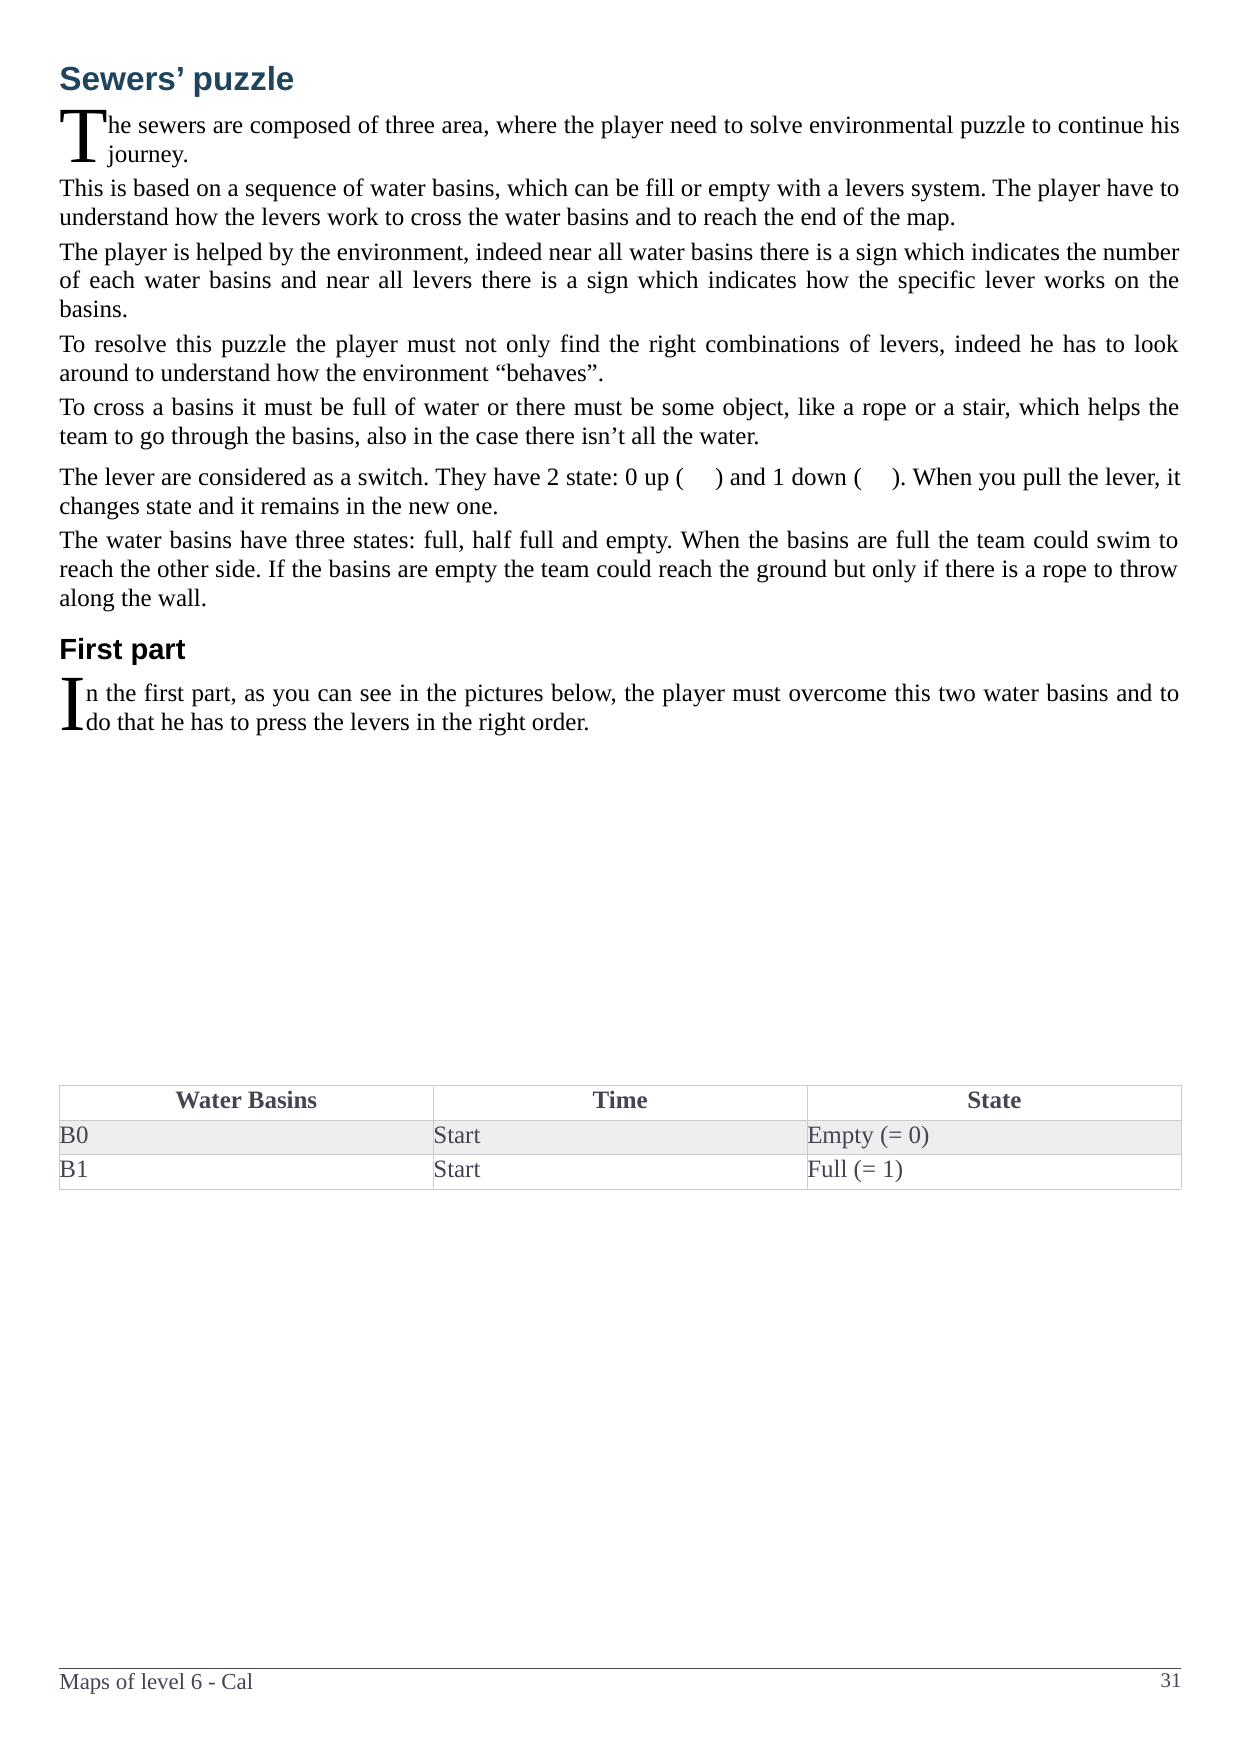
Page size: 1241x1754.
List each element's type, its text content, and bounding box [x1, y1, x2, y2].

table_header State [808, 1086, 1181, 1119]
text In the first part, as you can see in the pictures below, the player must overcome this two water basins and to do that he has to press the levers in the right order. [59, 678, 1181, 736]
subtitle Sewers’ puzzle [59, 59, 1181, 97]
text The player is helped by the environment, indeed near all water basins there is a sign which indicates the number of each water basins and near all levers there is a sign which indicates how the specific lever works on the basins. [59, 237, 1181, 323]
table_cell Empty (= 0) [808, 1121, 1181, 1154]
text This is based on a sequence of water basins, which can be fill or empty with a levers system. The player have to understand how the levers work to cross the water basins and to reach the end of the map. [59, 173, 1181, 231]
text To cross a basins it must be full of water or there must be some object, like a rope or a stair, which helps the team to go through the basins, also in the case there isn’t all the water. [59, 392, 1181, 450]
text The lever are considered as a switch. They have 2 state: 0 up () and 1 down (). When you pull the lever, it changes state and it remains in the new one. [59, 456, 1181, 519]
table_cell B0 [60, 1121, 433, 1154]
table_cell Full (= 1) [808, 1155, 1181, 1189]
table_cell Start [434, 1121, 807, 1154]
text The sewers are composed of three area, where the player need to solve environmental puzzle to continue his journey. [59, 110, 1181, 167]
table_cell Start [434, 1155, 807, 1189]
table_cell B1 [60, 1155, 433, 1189]
table_header Water Basins [60, 1086, 433, 1119]
text To resolve this puzzle the player must not only find the right combinations of levers, indeed he has to look around to understand how the environment “behaves”. [59, 329, 1181, 386]
table_header Time [434, 1086, 807, 1119]
subtitle First part [59, 632, 1181, 666]
text The water basins have three states: full, half full and empty. When the basins are full the team could swim to reach the other side. If the basins are empty the team could reach the ground but only if there is a rope to throw along the wall. [59, 525, 1181, 612]
